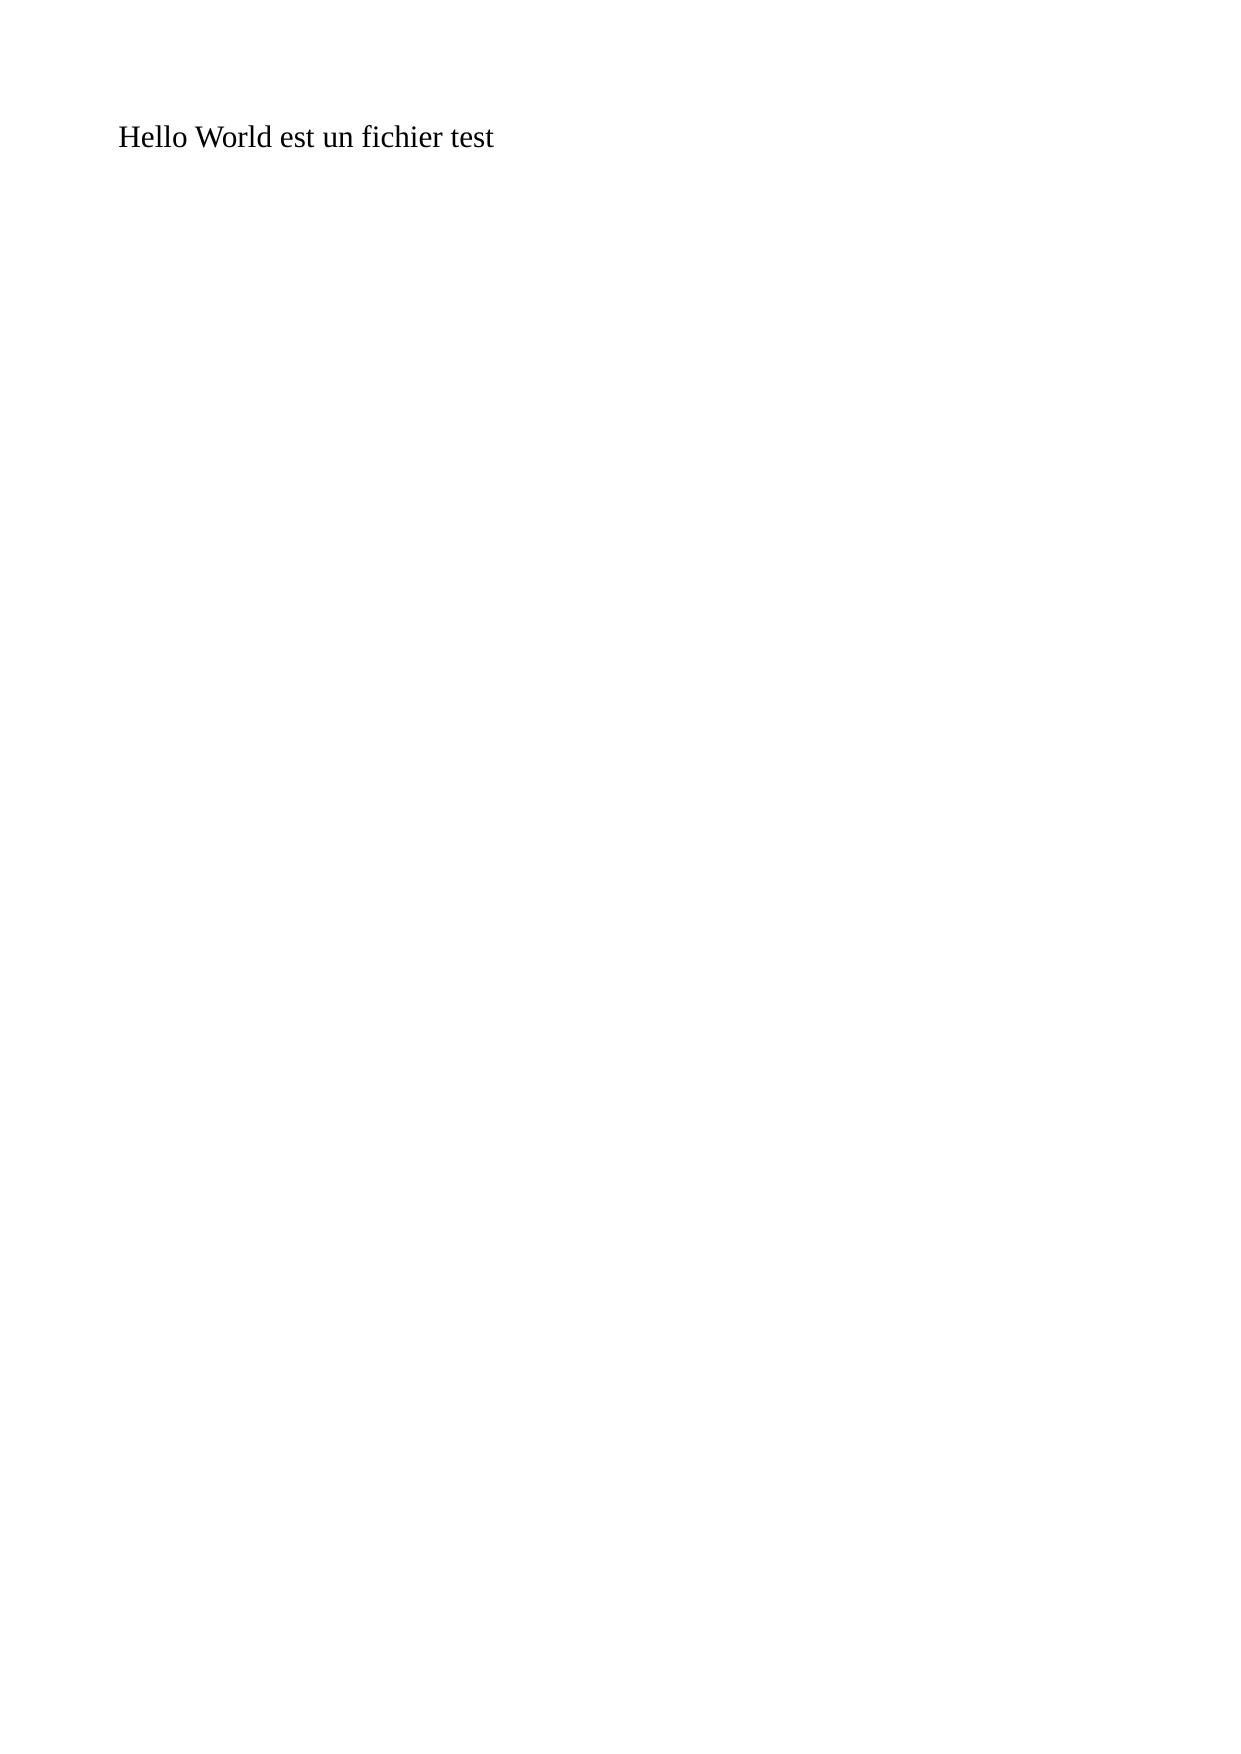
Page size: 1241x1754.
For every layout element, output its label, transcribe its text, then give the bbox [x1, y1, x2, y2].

text Hello World est un fichier test [118, 118, 1122, 154]
